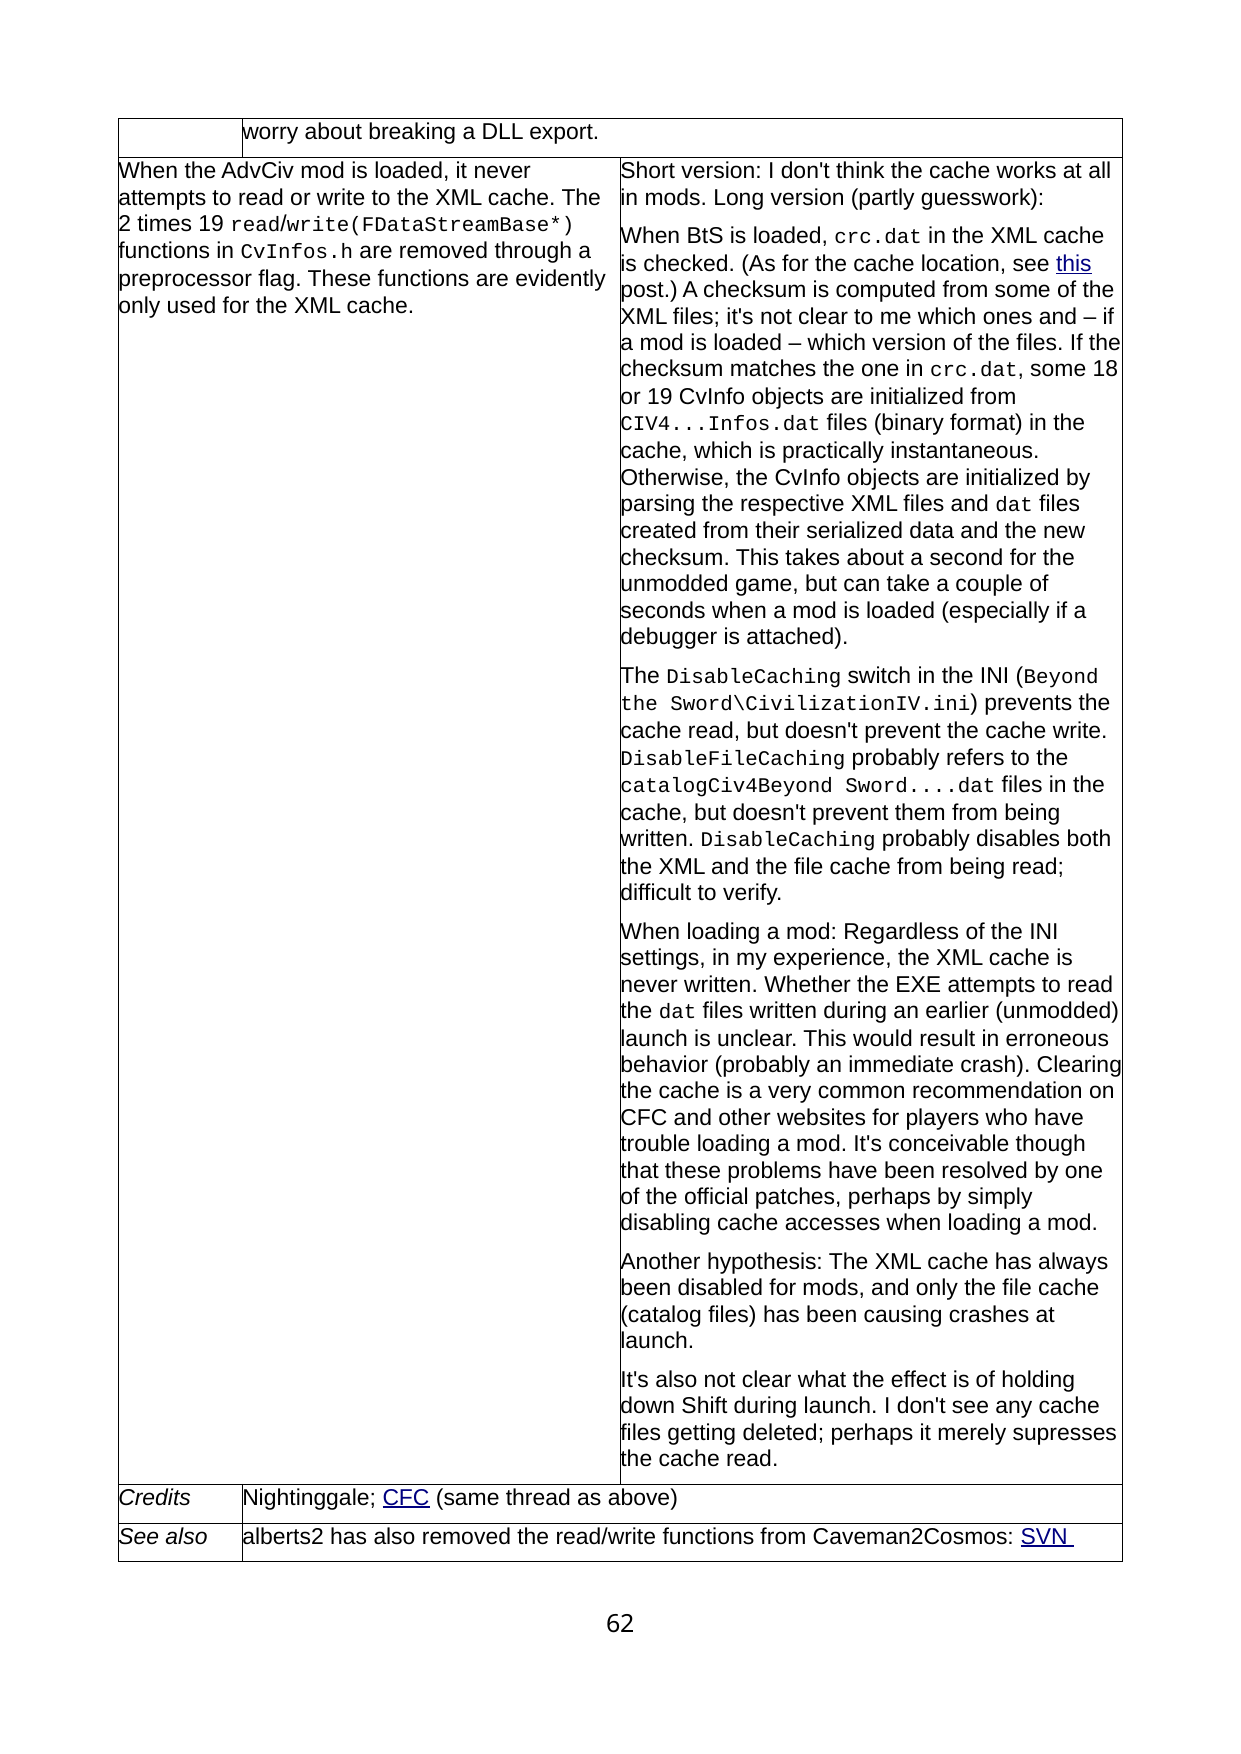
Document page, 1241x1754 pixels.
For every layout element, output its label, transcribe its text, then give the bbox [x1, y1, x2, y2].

table_cell [119, 119, 242, 157]
table_cell See also [119, 1524, 242, 1561]
table_cell worry about breaking a DLL export. [243, 119, 1122, 157]
table_cell Credits [119, 1485, 242, 1522]
table_cell When the AdvCiv mod is loaded, it never attempts to read or write to the XML cache. The 2 times 19 read/write(FDataStreamBase*) functions in CvInfos.h are removed through a preprocessor flag. These functions are evidently only used for the XML cache. [119, 158, 620, 1484]
table_cell alberts2 has also removed the read/write functions from Caveman2Cosmos: SVN [243, 1524, 1122, 1561]
table_cell Nightinggale; CFC (same thread as above) [243, 1485, 1122, 1522]
table_cell Short version: I don't think the cache works at all in mods. Long version (partly guesswork): When BtS is loaded, crc.dat in the XML cache is checked. (As for the cache location, see this post.) A checksum is computed from some of the XML files; it's not clear to me which ones and – if a mod is loaded – which version of the files. If the checksum matches the one in crc.dat, some 18 or 19 CvInfo objects are initialized from CIV4...Infos.dat files (binary format) in the cache, which is practically instantaneous. Otherwise, the CvInfo objects are initialized by parsing the respective XML files and dat files created from their serialized data and the new checksum. This takes about a second for the unmodded game, but can take a couple of seconds when a mod is loaded (especially if a debugger is attached). The DisableCaching switch in the INI (Beyond the Sword\CivilizationIV.ini) prevents the cache read, but doesn't prevent the cache write. DisableFileCaching probably refers to the catalogCiv4Beyond Sword....dat files in the cache, but doesn't prevent them from being written. DisableCaching probably disables both the XML and the file cache from being read; difficult to verify. When loading a mod: Regardless of the INI settings, in my experience, the XML cache is never written. Whether the EXE attempts to read the dat files written during an earlier (unmodded) launch is unclear. This would result in erroneous behavior (probably an immediate crash). Clearing the cache is a very common recommendation on CFC and other websites for players who have trouble loading a mod. It's conceivable though that these problems have been resolved by one of the official patches, perhaps by simply disabling cache accesses when loading a mod. Another hypothesis: The XML cache has always been disabled for mods, and only the file cache (catalog files) has been causing crashes at launch. It's also not clear what the effect is of holding down Shift during launch. I don't see any cache files getting deleted; perhaps it merely supresses the cache read. [621, 158, 1122, 1484]
